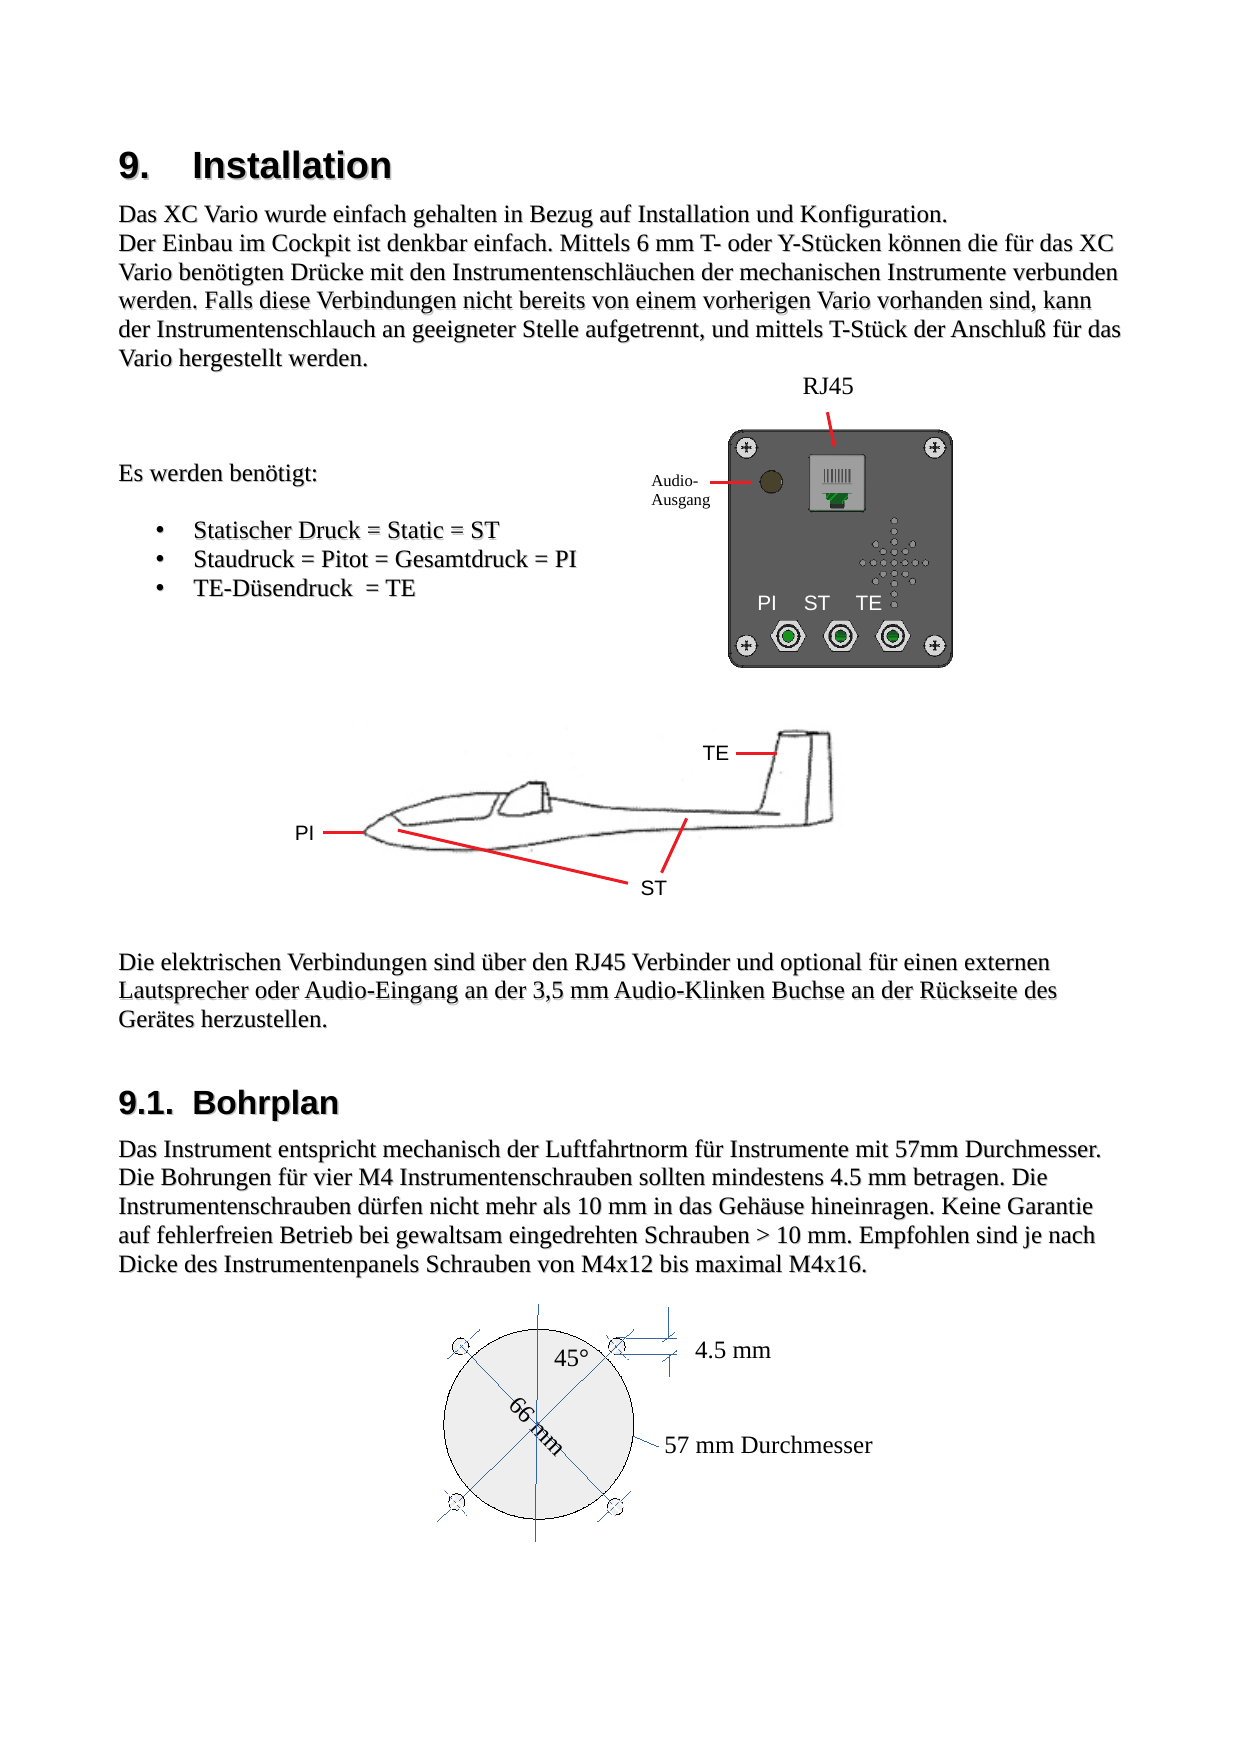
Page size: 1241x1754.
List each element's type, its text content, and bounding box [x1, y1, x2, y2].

list [936, 516, 1122, 544]
text Es werden benötigt: [118, 458, 715, 487]
text Der Einbau im Cockpit ist denkbar einfach. Mittels 6 mm T- oder Y-Stücken können die für das XC Vario benötigten Drücke mit den Instrumentenschläuchen der mechanischen Instrumente verbunden werden. Falls diese Verbindungen nicht bereits von einem vorherigen Vario vorhanden sind, kann der Instrumentenschlauch an geeigneter Stelle aufgetrennt, und mittels T-Stück der Anschluß für das Vario hergestellt werden. [118, 228, 1122, 372]
list [936, 544, 1122, 573]
picture [715, 412, 936, 670]
list TE-Düsendruck = TE [156, 573, 715, 602]
text [936, 458, 1122, 487]
picture [348, 722, 846, 860]
list Statischer Druck = Static = ST [156, 516, 715, 544]
text Die elektrischen Verbindungen sind über den RJ45 Verbinder und optional für einen externen Lautsprecher oder Audio-Eingang an der 3,5 mm Audio-Klinken Buchse an der Rückseite des Gerätes herzustellen. [118, 947, 1122, 1033]
list Staudruck = Pitot = Gesamtdruck = PI [156, 544, 715, 573]
text Das Instrument entspricht mechanisch der Luftfahrtnorm für Instrumente mit 57mm Durchmesser. Die Bohrungen für vier M4 Instrumentenschrauben sollten mindestens 4.5 mm betragen. Die Instrumentenschrauben dürfen nicht mehr als 10 mm in das Gehäuse hineinragen. Keine Garantie auf fehlerfreien Betrieb bei gewaltsam eingedrehten Schrauben > 10 mm. Empfohlen sind je nach Dicke des Instrumentenpanels Schrauben von M4x12 bis maximal M4x16. [118, 1134, 1122, 1277]
text Das XC Vario wurde einfach gehalten in Bezug auf Installation und Konfiguration. [118, 199, 1122, 228]
subtitle Bohrplan [118, 1083, 1122, 1121]
list [936, 573, 1122, 602]
subtitle Installation [118, 143, 1122, 187]
